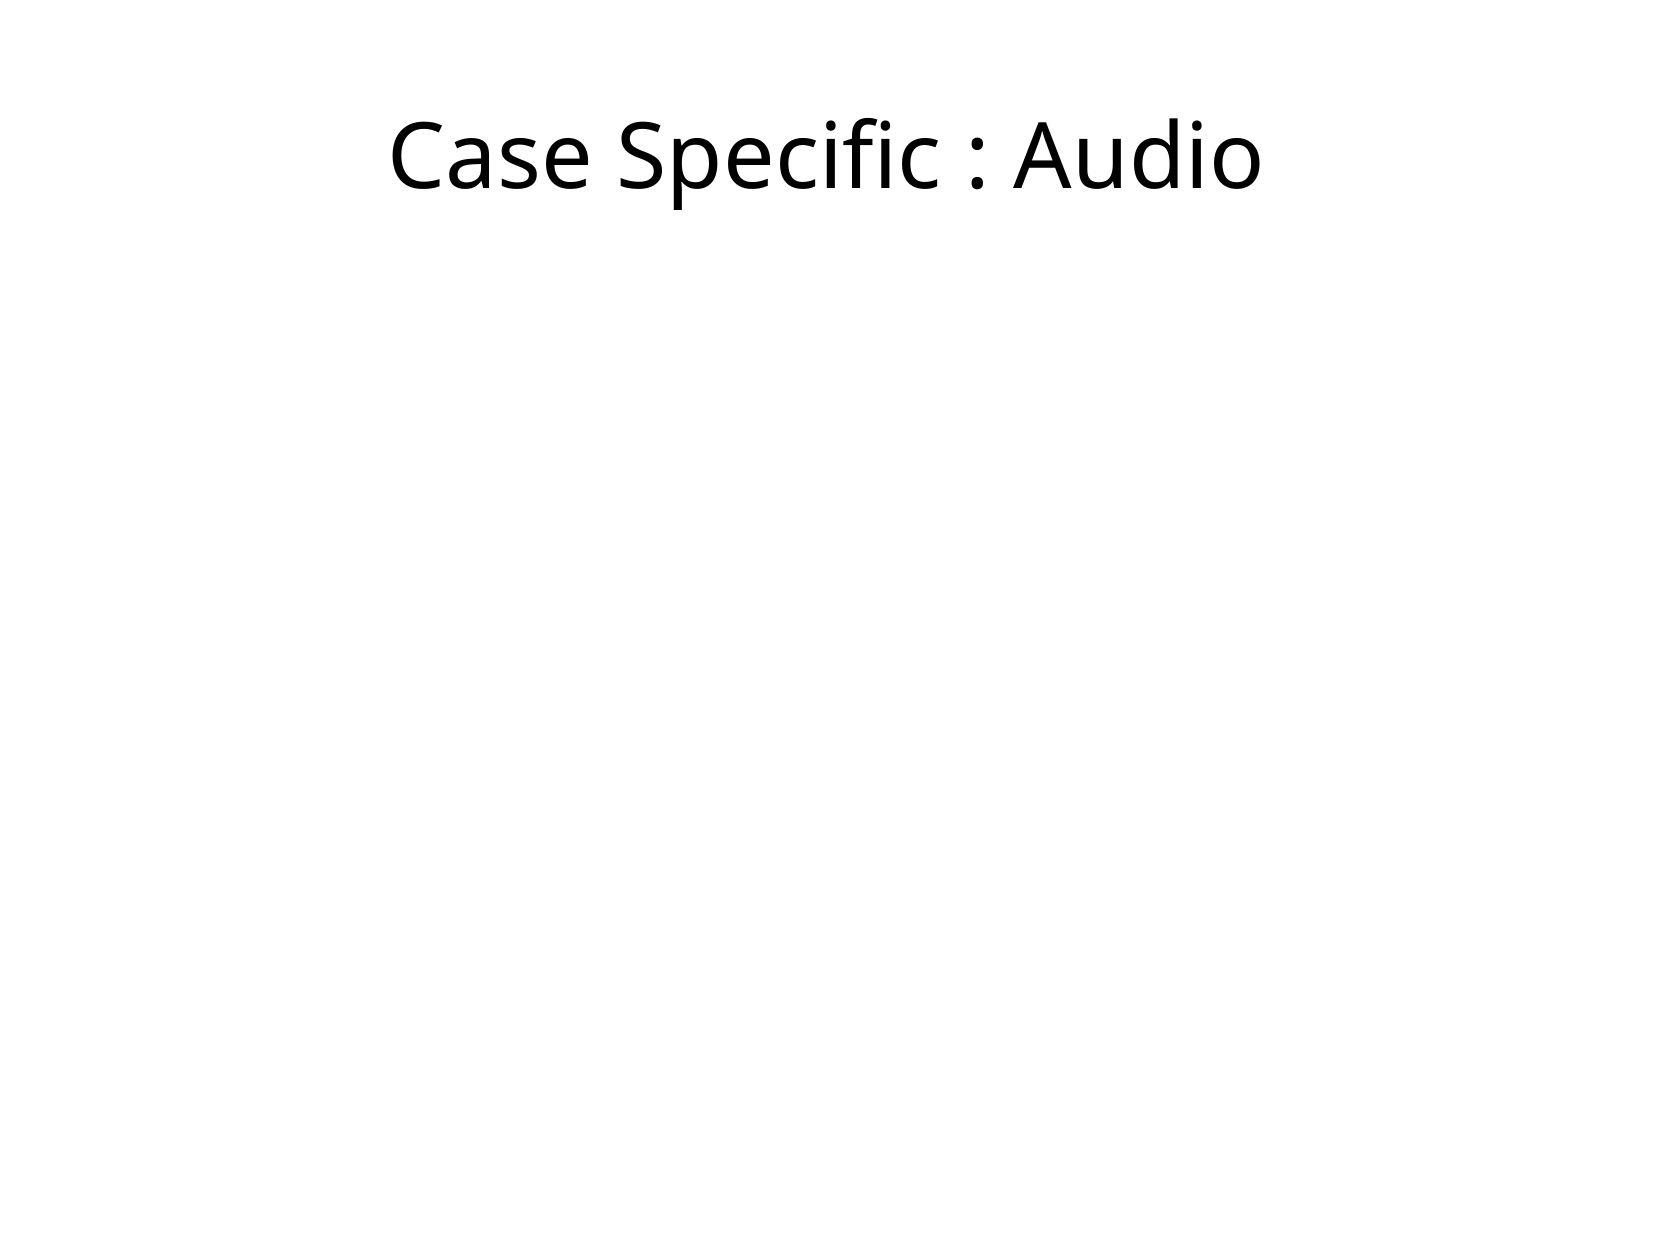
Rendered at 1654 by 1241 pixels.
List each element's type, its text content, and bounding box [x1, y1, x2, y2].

title Case Specific : Audio [82, 49, 1571, 257]
